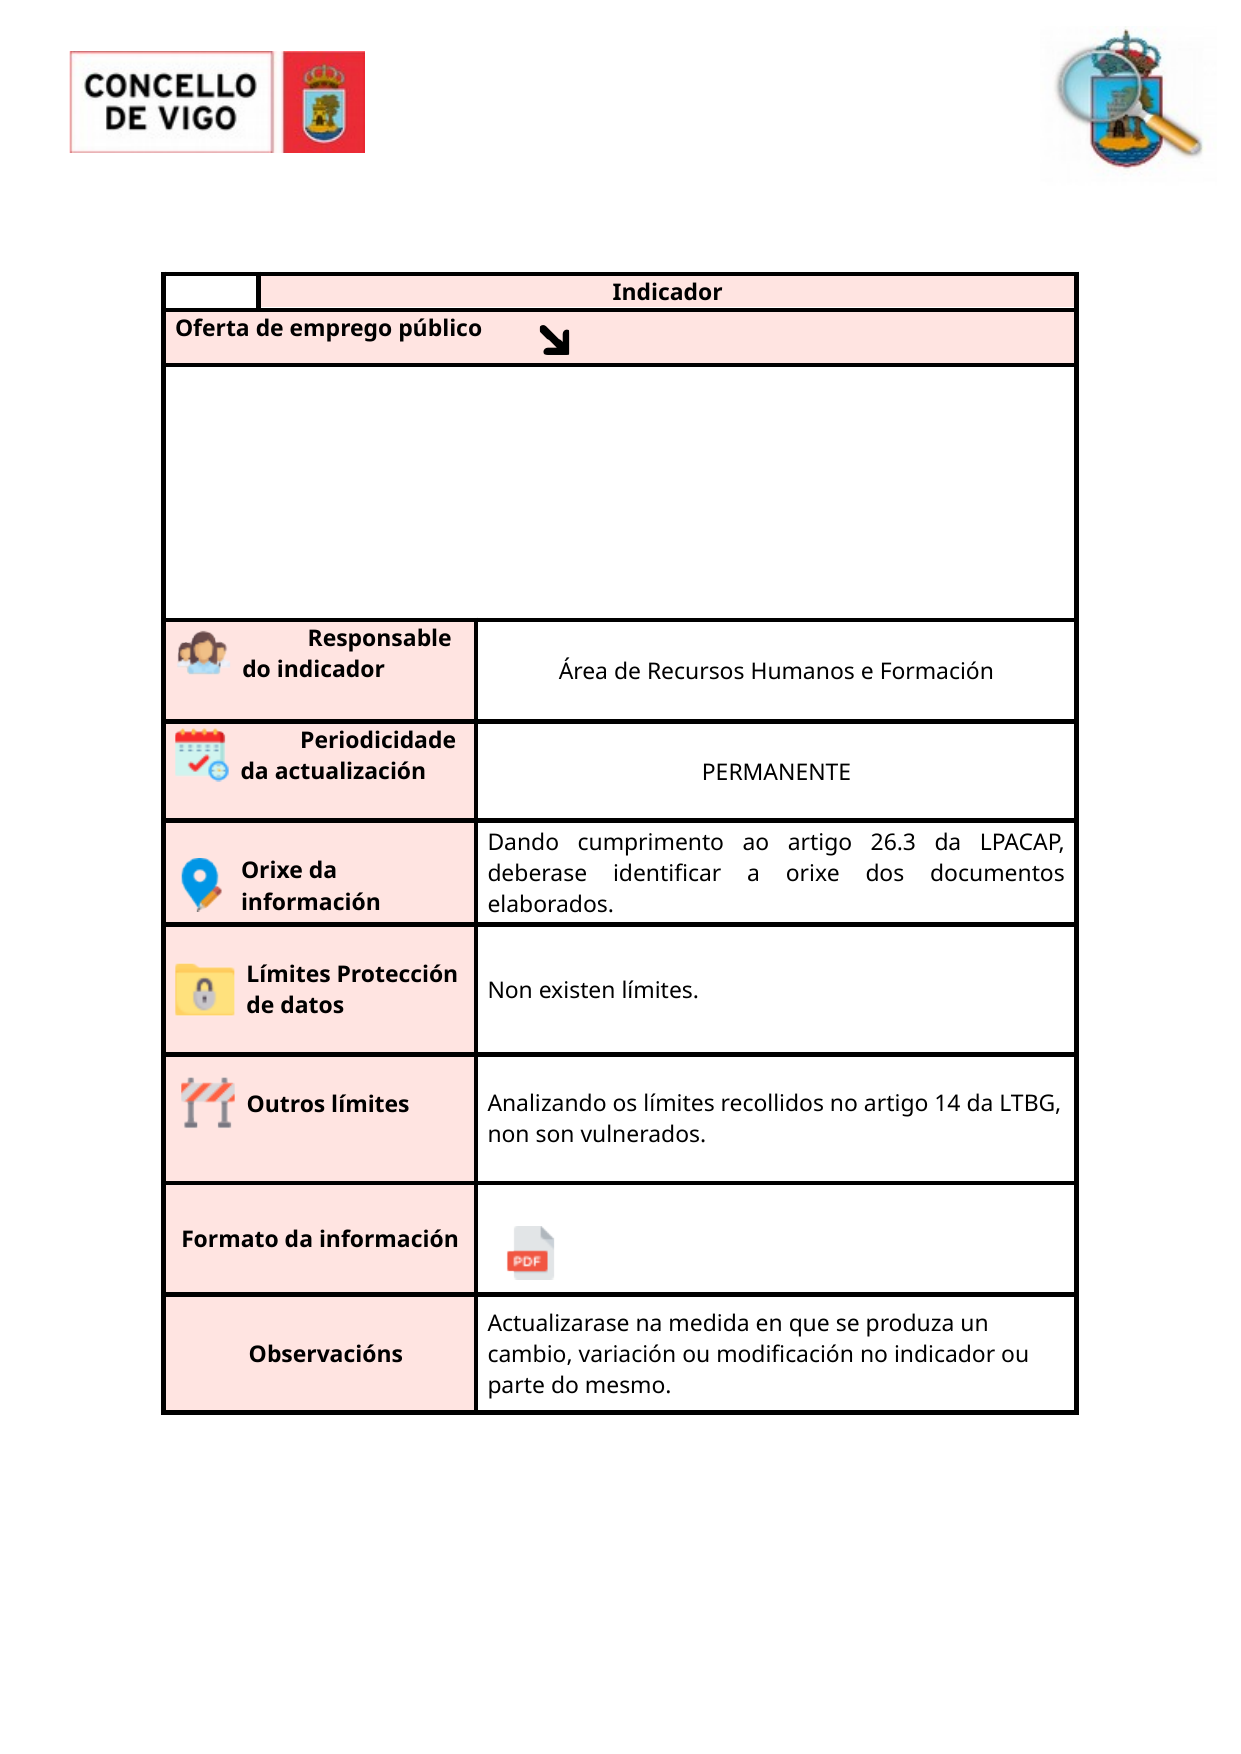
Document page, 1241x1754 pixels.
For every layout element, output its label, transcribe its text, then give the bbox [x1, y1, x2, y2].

picture [177, 626, 231, 680]
table_cell Orixe da información [166, 823, 474, 922]
picture [175, 858, 229, 912]
picture [539, 325, 570, 355]
picture [181, 1076, 235, 1130]
picture [175, 728, 229, 782]
table_cell Área de Recursos Humanos e Formación [478, 622, 1074, 719]
table_cell Oferta de emprego público [166, 312, 1074, 363]
table_cell Responsable do indicador [166, 622, 474, 719]
table_cell Formato da información [166, 1185, 474, 1292]
table_cell Analizando os límites recollidos no artigo 14 da LTBG, non son vulnerados. [478, 1057, 1074, 1181]
table_cell Límites Protección de datos [166, 927, 474, 1052]
picture [1040, 26, 1218, 186]
picture [69, 51, 365, 153]
table_cell Actualizarase na medida en que se produza un cambio, variación ou modificación no indicador ou parte do mesmo. [478, 1297, 1074, 1410]
picture [504, 1226, 558, 1280]
table_cell PERMANENTE [478, 724, 1074, 818]
picture [175, 960, 235, 1020]
table_cell Periodicidade da actualización [166, 724, 474, 818]
table_cell Non existen límites. [478, 927, 1074, 1052]
table_header Indicador [261, 276, 1074, 307]
table_cell Outros límites [166, 1057, 474, 1181]
picture [193, 870, 207, 882]
table_cell [166, 367, 1074, 617]
table_cell [478, 1185, 1074, 1292]
table_header [166, 276, 256, 307]
table_cell Dando cumprimento ao artigo 26.3 da LPACAP, deberase identificar a orixe dos documentos elaborados. [478, 823, 1074, 922]
table_cell Observacións [166, 1297, 474, 1410]
